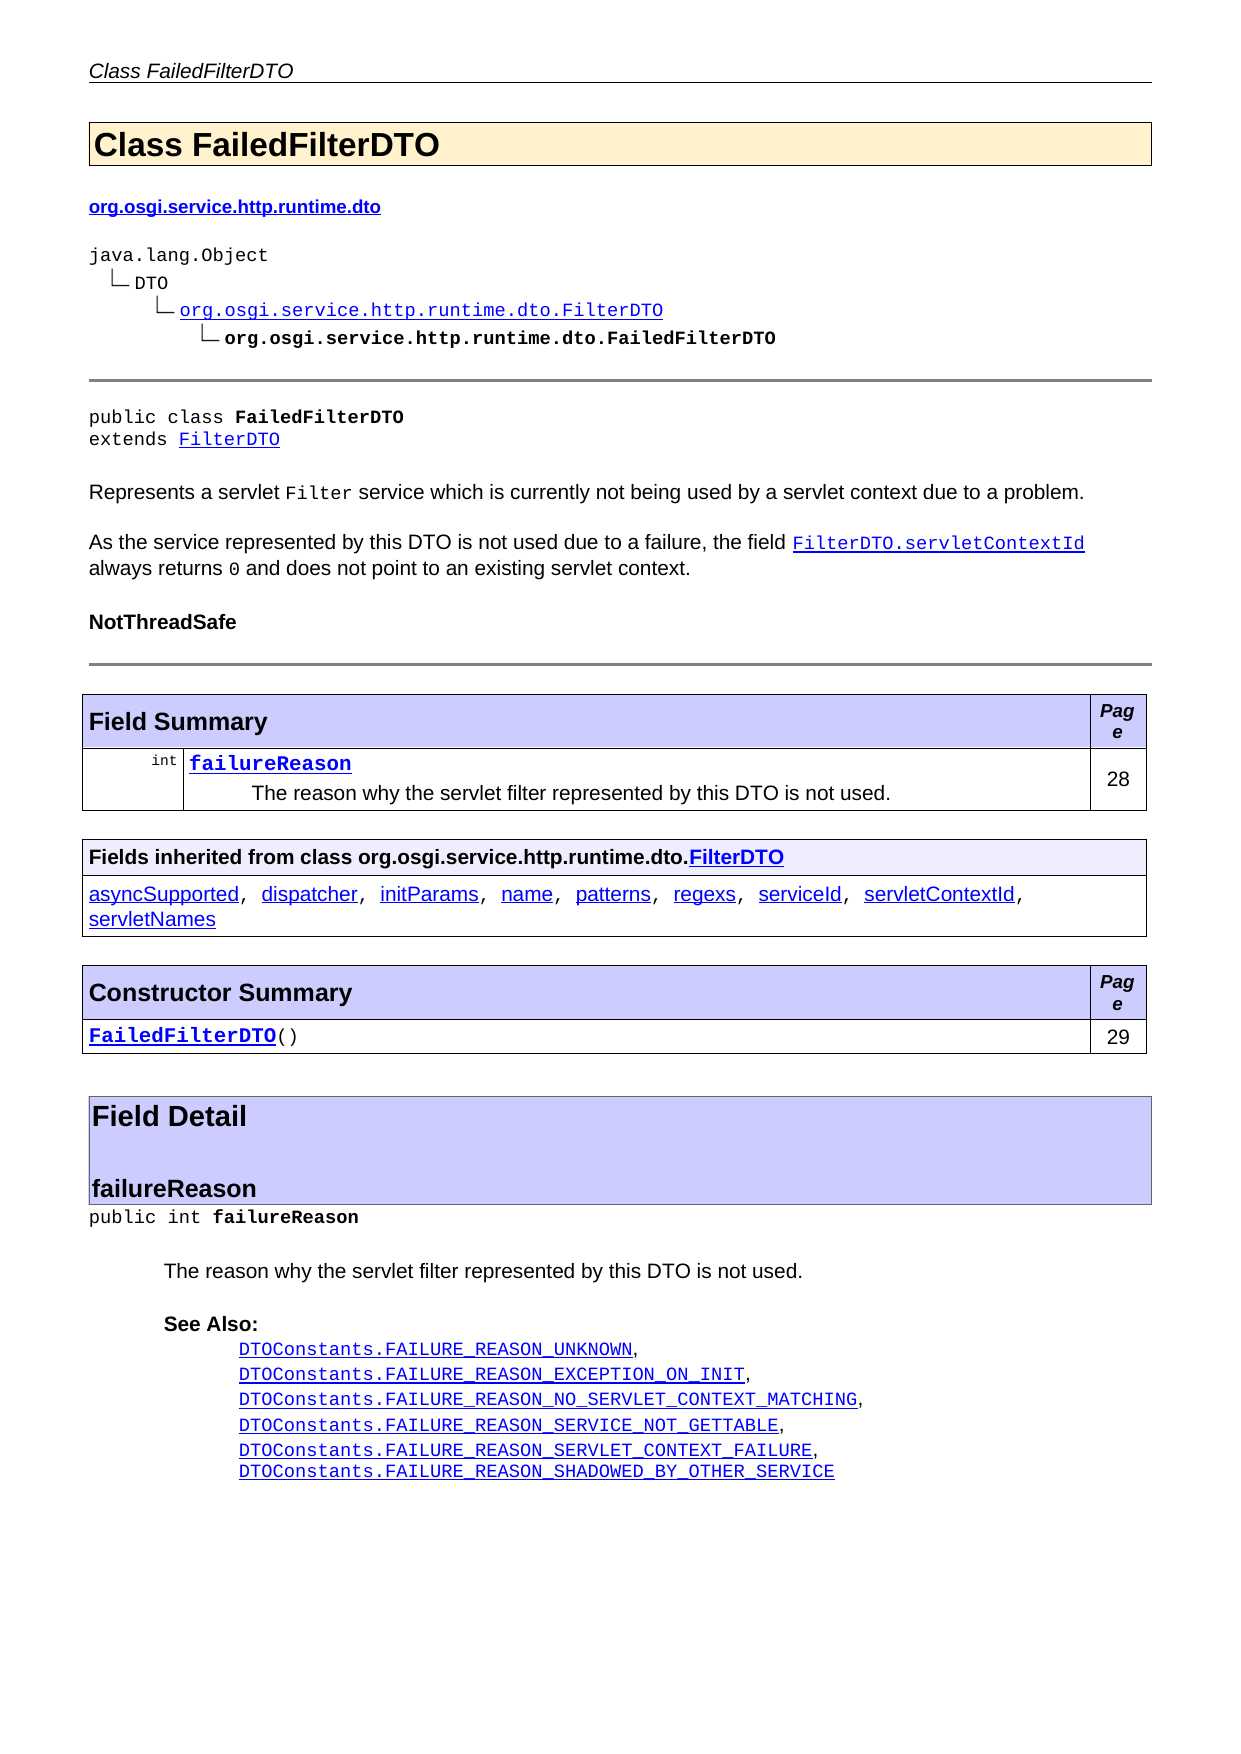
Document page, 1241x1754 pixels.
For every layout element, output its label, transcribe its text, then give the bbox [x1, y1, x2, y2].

subtitle Field Detail [90, 1097, 1151, 1132]
table_cell 28 [1091, 749, 1146, 810]
table_cell int [83, 749, 183, 810]
text NotThreadSafe [88, 610, 1152, 634]
table_cell failureReason The reason why the servlet filter represented by this DTO is not used. [184, 749, 1090, 810]
text The reason why the servlet filter represented by this DTO is not used. [163, 1259, 1152, 1283]
table_header Page [1091, 966, 1146, 1019]
table_cell asyncSupported, dispatcher, initParams, name, patterns, regexs, serviceId, servletContextId, servletNames [83, 876, 1146, 936]
subtitle failureReason [90, 1170, 1151, 1204]
text public int failureReason [88, 1208, 1152, 1229]
table_header Page [1091, 695, 1146, 747]
subtitle Class FailedFilterDTO [90, 123, 1151, 165]
table_header Fields inherited from class org.osgi.service.http.runtime.dto.FilterDTO [83, 840, 1146, 875]
text DTOConstants.FAILURE_REASON_UNKNOWN, DTOConstants.FAILURE_REASON_EXCEPTION_ON_INIT, DTOConstants.FAILURE_REASON_NO_SERVLET_CONTEXT_MATCHING, DTOConstants.FAILURE_REASON_SERVICE_NOT_GETTABLE, DTOConstants.FAILURE_REASON_SERVLET_CONTEXT_FAILURE, DTOConstants.FAILURE_REASON_SHADOWED_BY_OTHER_SERVICE [238, 1336, 1152, 1483]
table_cell FailedFilterDTO() [83, 1020, 1090, 1053]
text public class FailedFilterDTO [88, 408, 1152, 429]
table_cell 28 [1091, 1020, 1146, 1053]
text DTO [88, 267, 1152, 295]
text java.lang.Object [88, 246, 1152, 267]
text As the service represented by this DTO is not used due to a failure, the field FilterDTO.servletContextId always returns 0 and does not point to an existing servlet context. [88, 530, 1152, 581]
table_header Constructor Summary [83, 966, 1090, 1019]
table_header Field Summary [83, 695, 1090, 747]
text See Also: [163, 1312, 1152, 1336]
text Represents a servlet Filter service which is currently not being used by a servlet context due to a problem. [88, 480, 1152, 505]
text org.osgi.service.http.runtime.dto.FailedFilterDTO [88, 322, 1152, 350]
picture [111, 267, 135, 290]
text extends FilterDTO [88, 429, 1152, 451]
picture [156, 295, 180, 317]
text org.osgi.service.http.runtime.dto [88, 195, 1152, 217]
picture [201, 322, 225, 345]
text org.osgi.service.http.runtime.dto.FilterDTO [88, 295, 1152, 322]
